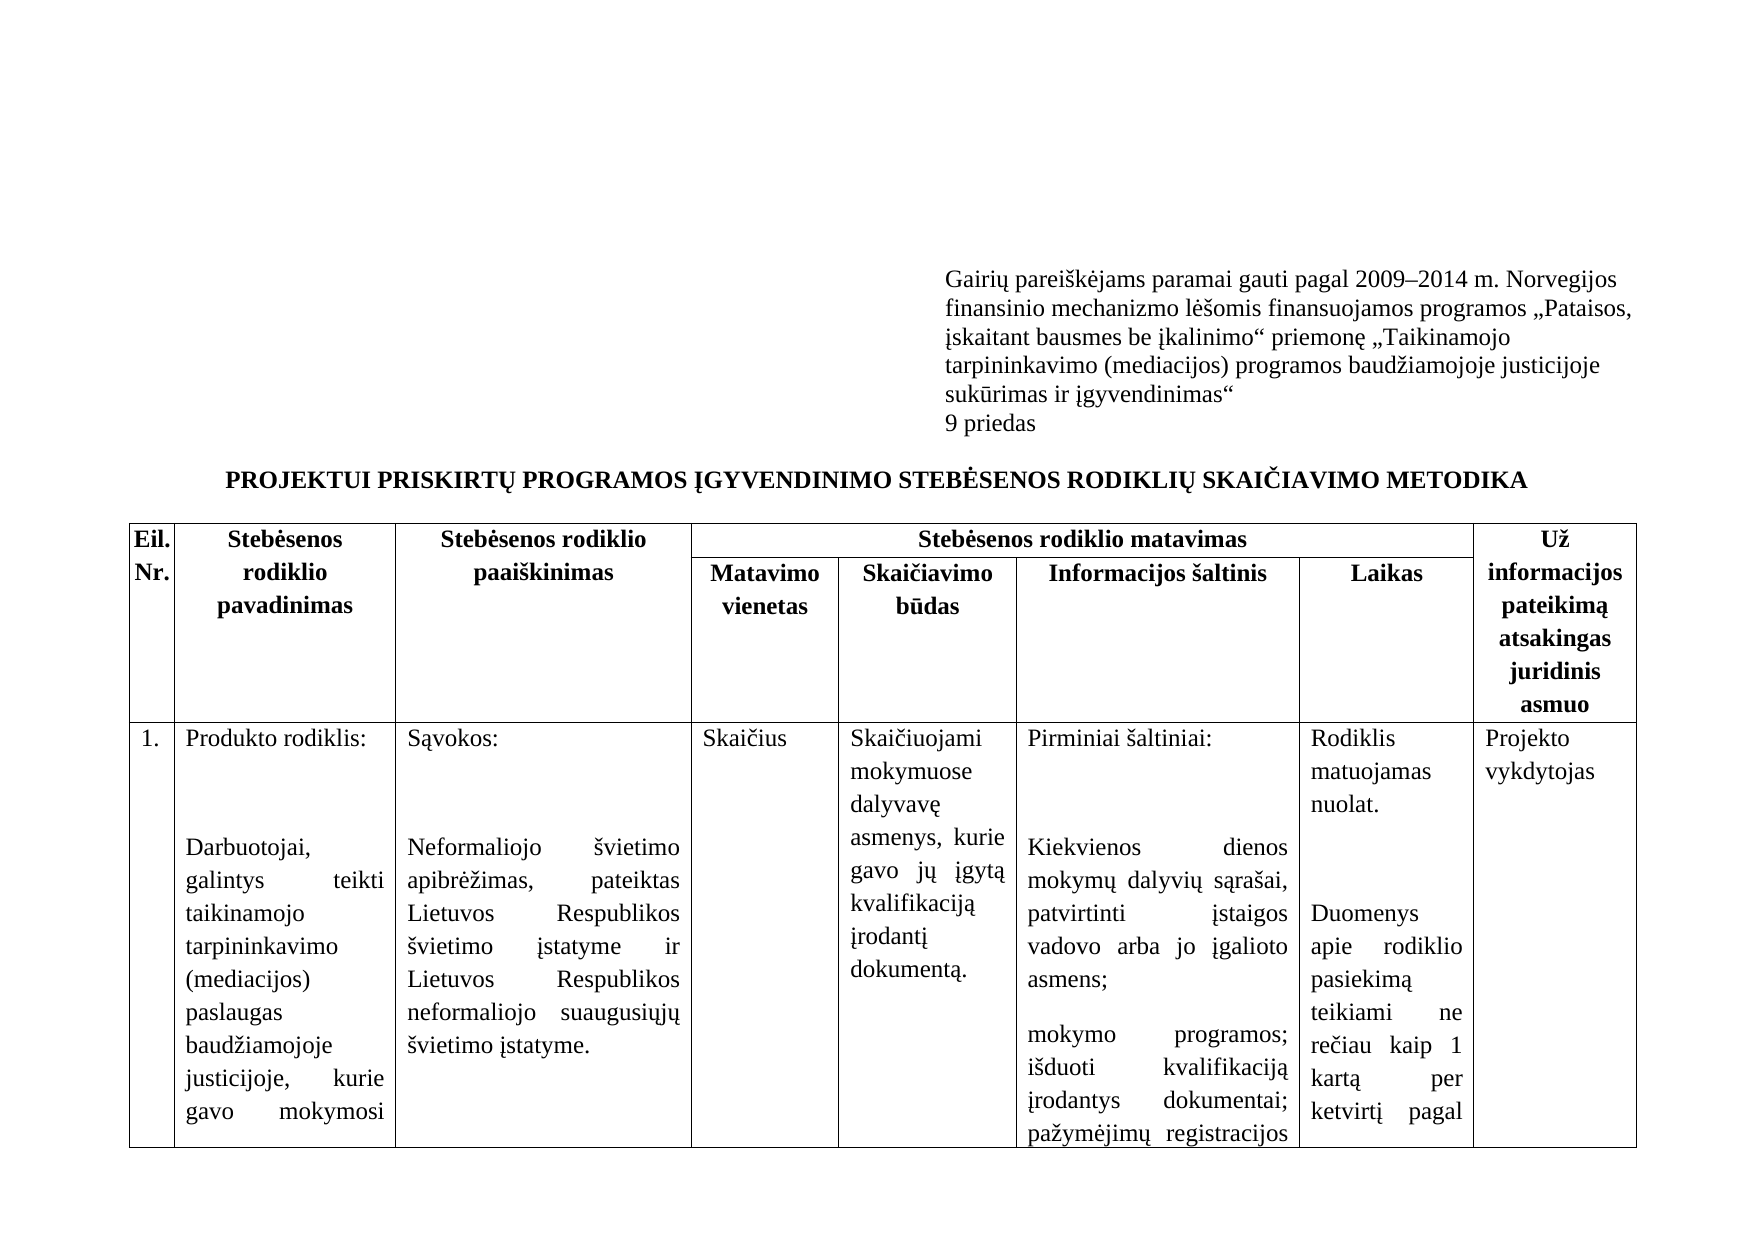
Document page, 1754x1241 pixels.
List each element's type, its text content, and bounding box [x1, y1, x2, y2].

text Gairių pareiškėjams paramai gauti pagal 2009–2014 m. Norvegijos [945, 264, 1636, 293]
text 9 priedas [945, 408, 1636, 437]
table_cell Skaičius [692, 723, 838, 1147]
table_cell Matavimo vienetas [692, 558, 838, 722]
table_cell Skaičiavimo būdas [839, 558, 1016, 722]
table_cell 1. [130, 723, 174, 1147]
text finansinio mechanizmo lėšomis finansuojamos programos „Pataisos, [945, 293, 1636, 322]
table_cell Pirminiai šaltiniai: Kiekvienos dienos mokymų dalyvių sąrašai, patvirtinti įstaigos vadovo arba jo įgalioto asmens; mokymo programos; išduoti kvalifikaciją įrodantys dokumentai; pažymėjimų registracijos [1017, 723, 1299, 1147]
table_cell Sąvokos: Neformaliojo švietimo apibrėžimas, pateiktas Lietuvos Respublikos švietimo įstatyme ir Lietuvos Respublikos neformaliojo suaugusiųjų švietimo įstatyme. [396, 723, 691, 1147]
text PROJEKTUI PRISKIRTŲ PROGRAMOS ĮGYVENDINIMO STEBĖSENOS RODIKLIŲ SKAIČIAVIMO METODIKA [118, 465, 1636, 494]
table_cell Projekto vykdytojas [1474, 723, 1636, 1147]
table_cell Produkto rodiklis: Darbuotojai, galintys teikti taikinamojo tarpininkavimo (mediacijos) paslaugas baudžiamojoje justicijoje, kurie gavo mokymosi [175, 723, 395, 1147]
text sukūrimas ir įgyvendinimas“ [945, 379, 1636, 408]
table_cell Informacijos šaltinis [1017, 558, 1299, 722]
table_cell Laikas [1300, 558, 1473, 722]
table_header Už informacijos pateikimą atsakingas juridinis asmuo [1474, 524, 1636, 722]
table_header Stebėsenos rodiklio matavimas [692, 524, 1473, 557]
table_cell Skaičiuojami mokymuose dalyvavę asmenys, kurie gavo jų įgytą kvalifikaciją įrodantį dokumentą. [839, 723, 1016, 1147]
text tarpininkavimo (mediacijos) programos baudžiamojoje justicijoje [945, 350, 1636, 379]
table_cell Rodiklis matuojamas nuolat. Duomenys apie rodiklio pasiekimą teikiami ne rečiau kaip 1 kartą per ketvirtį pagal [1300, 723, 1473, 1147]
table_header Stebėsenos rodiklio pavadinimas [175, 524, 395, 722]
text įskaitant bausmes be įkalinimo“ priemonę „Taikinamojo [945, 322, 1636, 350]
table_header Stebėsenos rodiklio paaiškinimas [396, 524, 691, 722]
table_header Eil. Nr. [130, 524, 174, 722]
